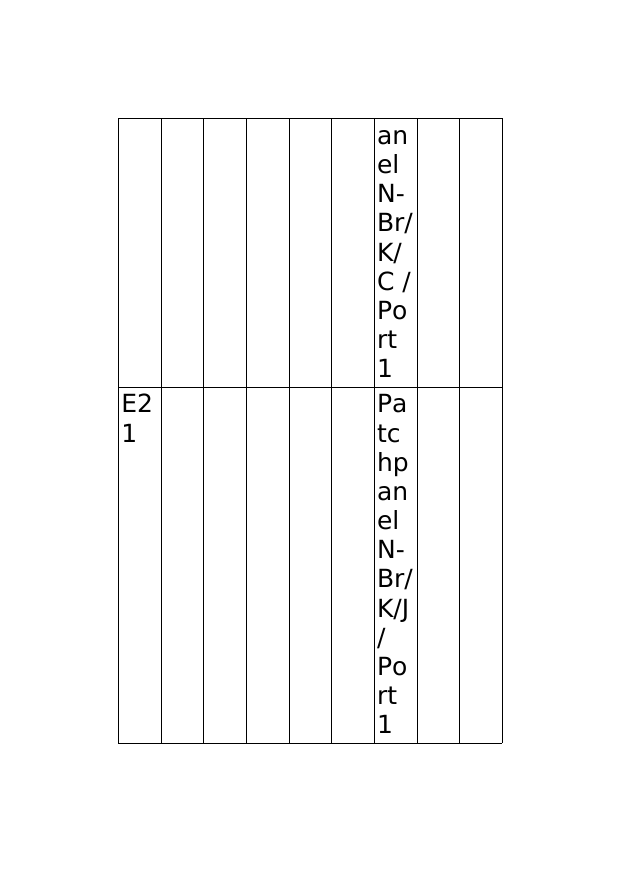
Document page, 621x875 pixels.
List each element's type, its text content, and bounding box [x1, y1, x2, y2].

table_cell E21 [119, 388, 161, 742]
table_cell [162, 119, 203, 387]
table_cell [204, 119, 246, 387]
table_cell [290, 119, 331, 387]
table_cell [119, 119, 161, 387]
table_cell [332, 388, 374, 742]
table_cell [418, 388, 459, 742]
table_cell [204, 388, 246, 742]
table_cell [332, 119, 374, 387]
table_cell anel N-Br/K/C / Port 1 [375, 119, 417, 387]
table_cell [162, 388, 203, 742]
table_cell [418, 119, 459, 387]
table_cell [460, 388, 502, 742]
table_cell [247, 119, 289, 387]
table_cell [290, 388, 331, 742]
table_cell [460, 119, 502, 387]
table_cell [247, 388, 289, 742]
table_cell Patchpanel N-Br/K/J / Port 1 [375, 388, 417, 742]
